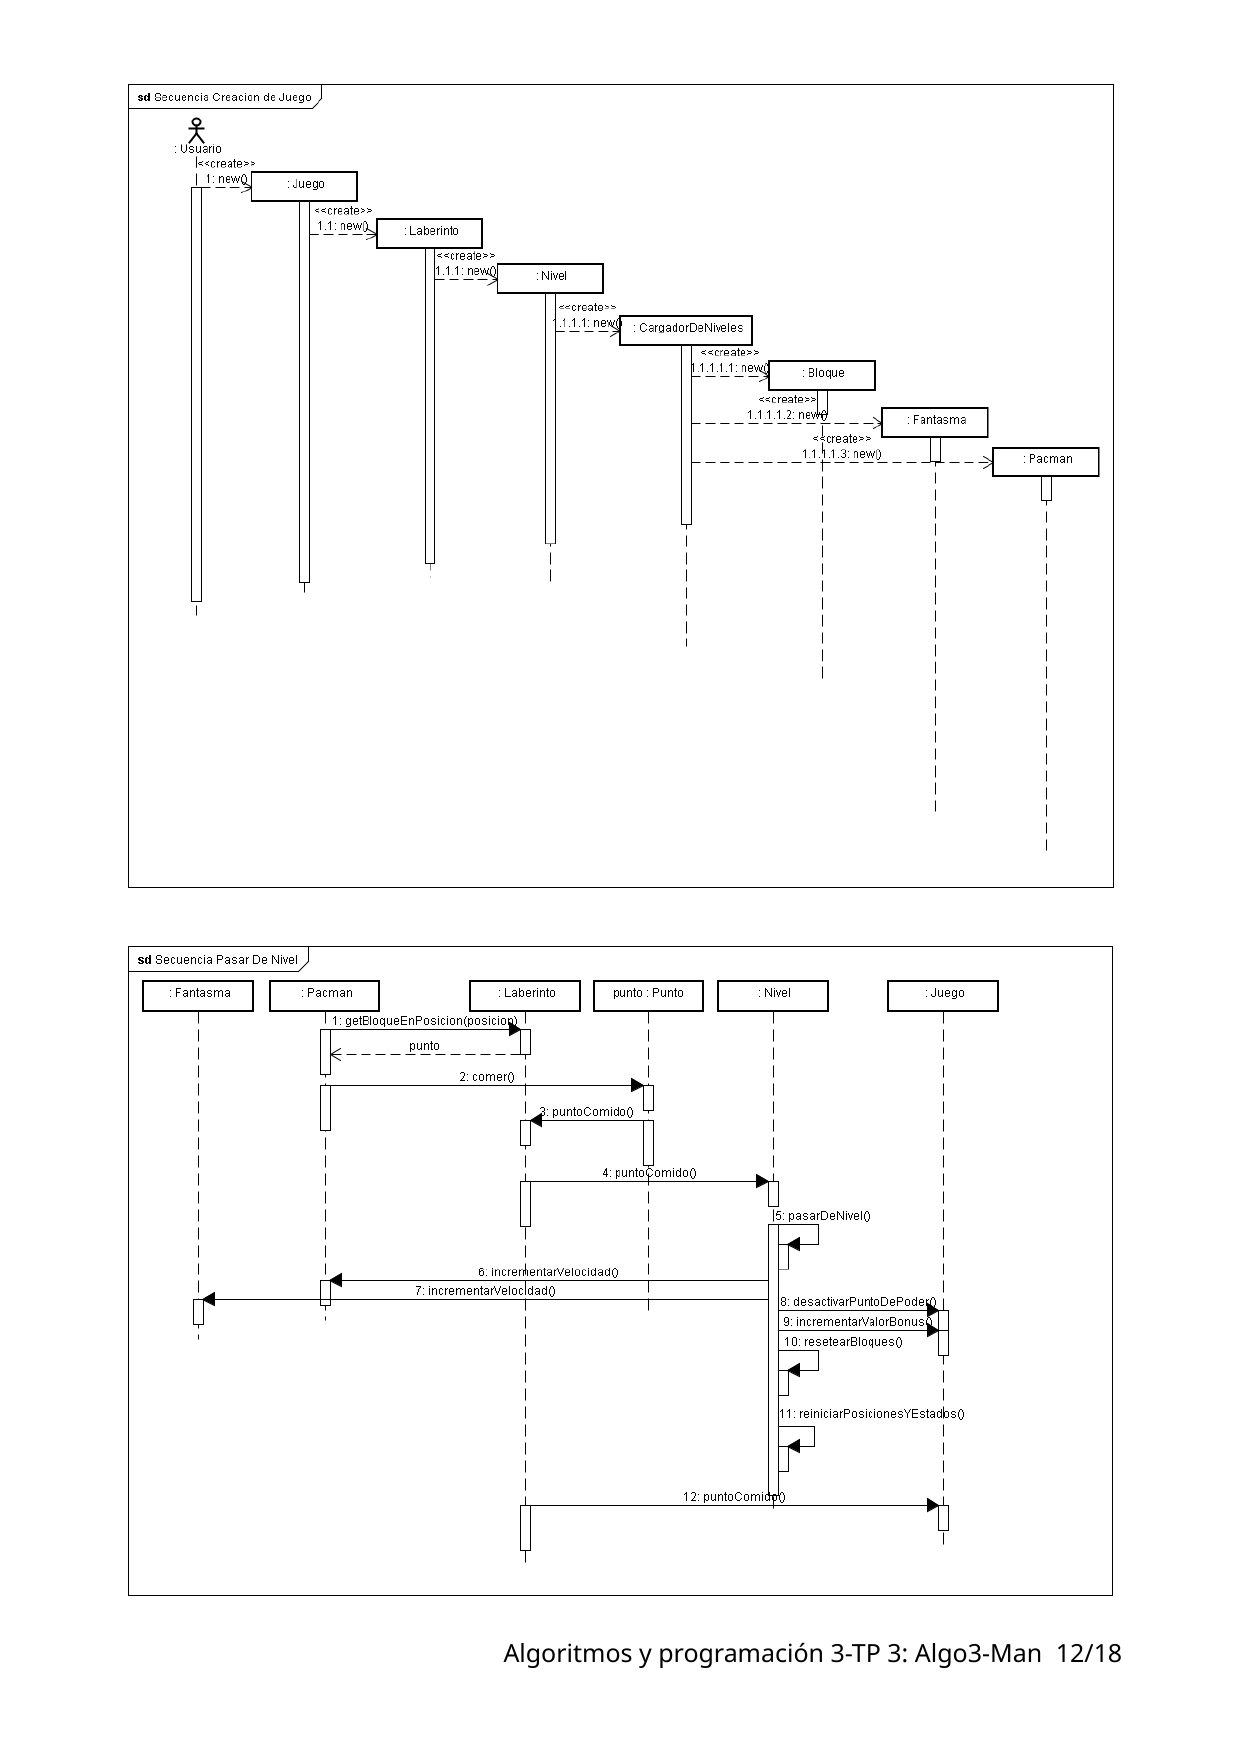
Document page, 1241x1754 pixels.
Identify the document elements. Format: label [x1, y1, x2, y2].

picture [118, 936, 1122, 1604]
picture [118, 75, 1122, 896]
